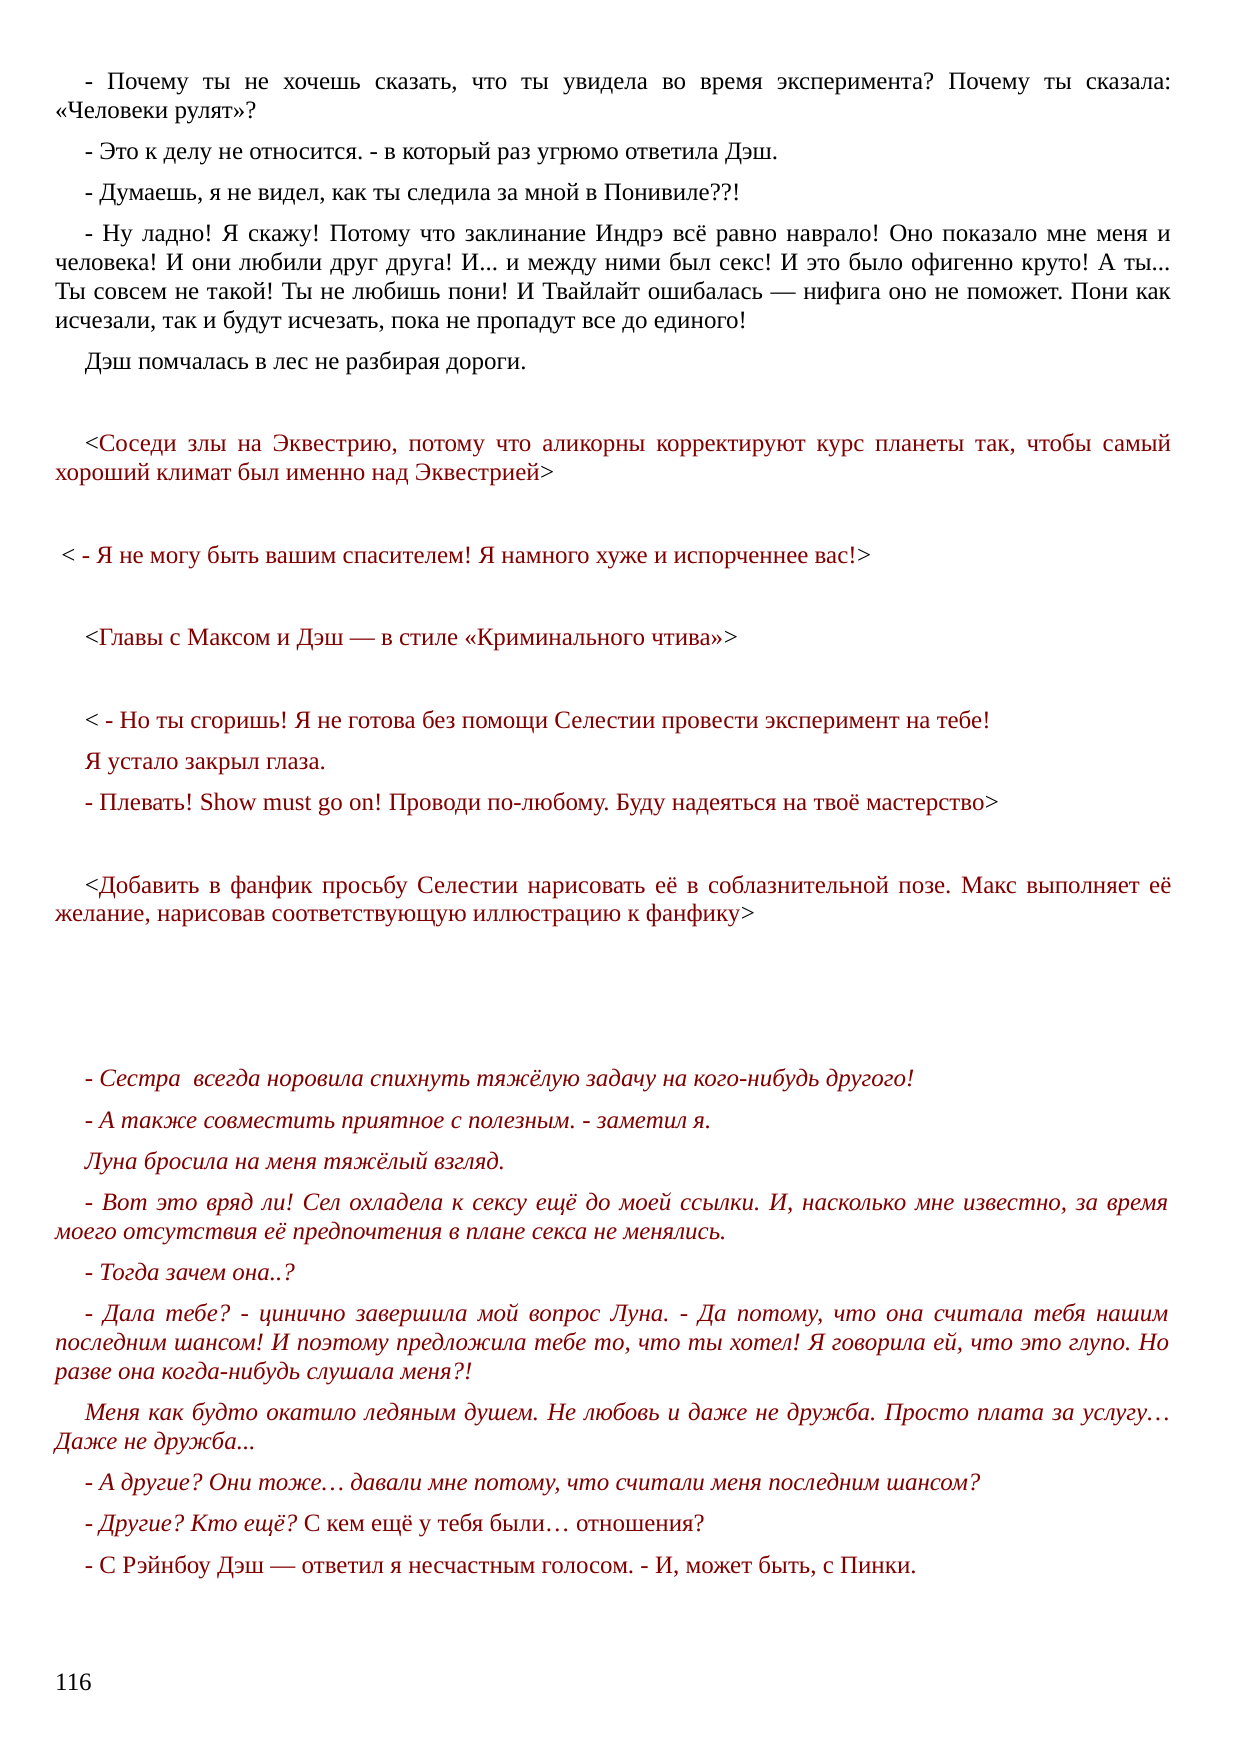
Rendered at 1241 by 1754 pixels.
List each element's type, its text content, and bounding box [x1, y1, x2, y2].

text - Думаешь, я не видел, как ты следила за мной в Понивиле??! [55, 177, 1173, 206]
text <Главы с Максом и Дэш — в стиле «Криминального чтива»> [55, 622, 1173, 651]
text < - Но ты сгоришь! Я не готова без помощи Селестии провести эксперимент на тебе! [55, 705, 1173, 733]
text - Сестра всегда норовила спихнуть тяжёлую задачу на кого-нибудь другого! [55, 1063, 1173, 1092]
text Луна бросила на меня тяжёлый взгляд. [55, 1146, 1173, 1175]
text < - Я не могу быть вашим спасителем! Я намного хуже и испорченнее вас!> [55, 540, 1173, 568]
text - А другие? Они тоже… давали мне потому, что считали меня последним шансом? [55, 1467, 1173, 1496]
text - Тогда зачем она..? [55, 1257, 1173, 1286]
text - А также совместить приятное с полезным. - заметил я. [55, 1105, 1173, 1133]
text - Это к делу не относится. - в который раз угрюмо ответила Дэш. [55, 136, 1173, 165]
text - Другие? Кто ещё? С кем ещё у тебя были… отношения? [55, 1508, 1173, 1537]
text - Почему ты не хочешь сказать, что ты увидела во время эксперимента? Почему ты сказала: «Человеки рулят»? [55, 66, 1173, 123]
text <Добавить в фанфик просьбу Селестии нарисовать её в соблазнительной позе. Макс выполняет её желание, нарисовав соответствующую иллюстрацию к фанфику> [55, 870, 1173, 927]
text <Соседи злы на Эквестрию, потому что аликорны корректируют курс планеты так, чтобы самый хороший климат был именно над Эквестрией> [55, 428, 1173, 486]
text - Дала тебе? - цинично завершила мой вопрос Луна. - Да потому, что она считала тебя нашим последним шансом! И поэтому предложила тебе то, что ты хотел! Я говорила ей, что это глупо. Но разве она когда-нибудь слушала меня?! [55, 1298, 1173, 1385]
text Я устало закрыл глаза. [55, 746, 1173, 775]
text - Плевать! Show must go on! Проводи по-любому. Буду надеяться на твоё мастерство> [55, 787, 1173, 816]
text Дэш помчалась в лес не разбирая дороги. [55, 346, 1173, 375]
text Меня как будто окатило ледяным душем. Не любовь и даже не дружба. Просто плата за услугу… Даже не дружба... [55, 1397, 1173, 1455]
text - Вот это вряд ли! Сел охладела к сексу ещё до моей ссылки. И, насколько мне известно, за время моего отсутствия её предпочтения в плане секса не менялись. [55, 1187, 1173, 1245]
text - С Рэйнбоу Дэш — ответил я несчастным голосом. - И, может быть, с Пинки. [55, 1550, 1173, 1578]
text - Ну ладно! Я скажу! Потому что заклинание Индрэ всё равно наврало! Оно показало мне меня и человека! И они любили друг друга! И... и между ними был секс! И это было офигенно круто! А ты... Ты совсем не такой! Ты не любишь пони! И Твайлайт ошибалась — нифига оно не поможет. Пони как исчезали, так и будут исчезать, пока не пропадут все до единого! [55, 218, 1173, 333]
